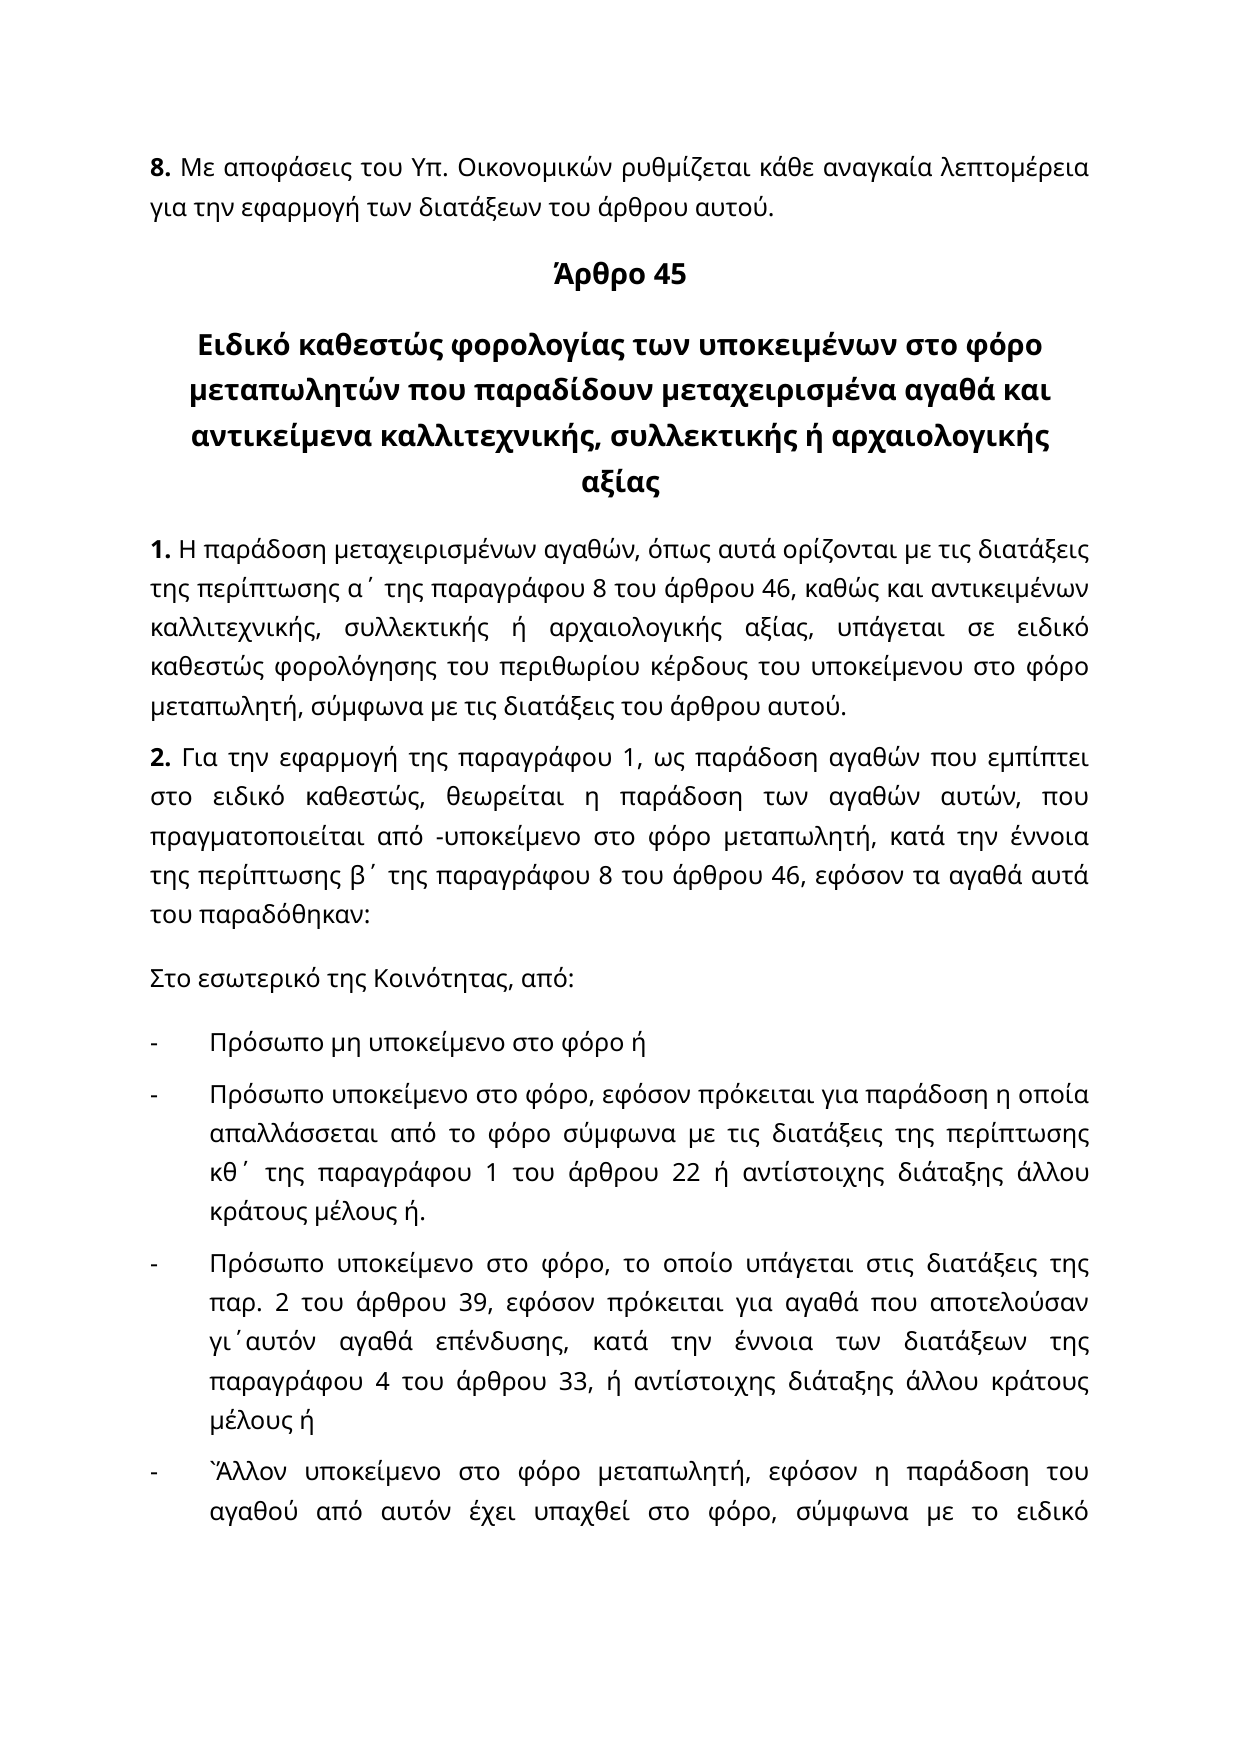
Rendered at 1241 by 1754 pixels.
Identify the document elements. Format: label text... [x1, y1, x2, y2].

list - `Άλλον υποκείμενο στο φόρο μεταπωλητή, εφόσον η παράδοση του αγαθού από αυτόν έχει υπαχθεί στο φόρο, σύμφωνα με το ειδικό [150, 1454, 1090, 1527]
text 2. Για την εφαρμογή της παραγράφου 1, ως παράδοση αγαθών που εμπίπτει στο ειδικό καθεστώς, θεωρείται η παράδοση των αγαθών αυτών, που πραγματοποιείται από -υποκείμενο στο φόρο μεταπωλητή, κατά την έννοια της περίπτωσης β΄ της παραγράφου 8 του άρθρου 46, εφόσον τα αγαθά αυτά του παραδόθηκαν: [150, 740, 1090, 931]
list - Πρόσωπο μη υποκείμενο στο φόρο ή [150, 1025, 1090, 1059]
subtitle Άρθρο 45 [150, 253, 1090, 293]
list - Πρόσωπο υποκείμενο στο φόρο, εφόσον πρόκειται για παράδοση η οποία απαλλάσσεται από το φόρο σύμφωνα με τις διατάξεις της περίπτωσης κθ΄ της παραγράφου 1 του άρθρου 22 ή αντίστοιχης διάταξης άλλου κράτους μέλους ή. [150, 1076, 1090, 1228]
text 1. Η παράδοση μεταχειρισμένων αγαθών, όπως αυτά ορίζονται με τις διατάξεις της περίπτωσης α΄ της παραγράφου 8 του άρθρου 46, καθώς και αντικειμένων καλλιτεχνικής, συλλεκτικής ή αρχαιολογικής αξίας, υπάγεται σε ειδικό καθεστώς φορολόγησης του περιθωρίου κέρδους του υποκείμενου στο φόρο μεταπωλητή, σύμφωνα με τις διατάξεις του άρθρου αυτού. [150, 531, 1090, 722]
list - Πρόσωπο υποκείμενο στο φόρο, το οποίο υπάγεται στις διατάξεις της παρ. 2 του άρθρου 39, εφόσον πρόκειται για αγαθά που αποτελούσαν γι΄αυτόν αγαθά επένδυσης, κατά την έννοια των διατάξεων της παραγράφου 4 του άρθρου 33, ή αντίστοιχης διάταξης άλλου κράτους μέλους ή [150, 1246, 1090, 1436]
subtitle Ειδικό καθεστώς φορολογίας των υποκειμένων στο φόρο μεταπωλητών που παραδίδουν μεταχειρισμένα αγαθά και αντικείμενα καλλιτεχνικής, συλλεκτικής ή αρχαιολογικής αξίας [150, 324, 1090, 501]
text Στο εσωτερικό της Κοινότητας, από: [150, 961, 1090, 995]
text 8. Με αποφάσεις του Υπ. Οικονομικών ρυθμίζεται κάθε αναγκαία λεπτομέρεια για την εφαρμογή των διατάξεων του άρθρου αυτού. [150, 150, 1090, 223]
